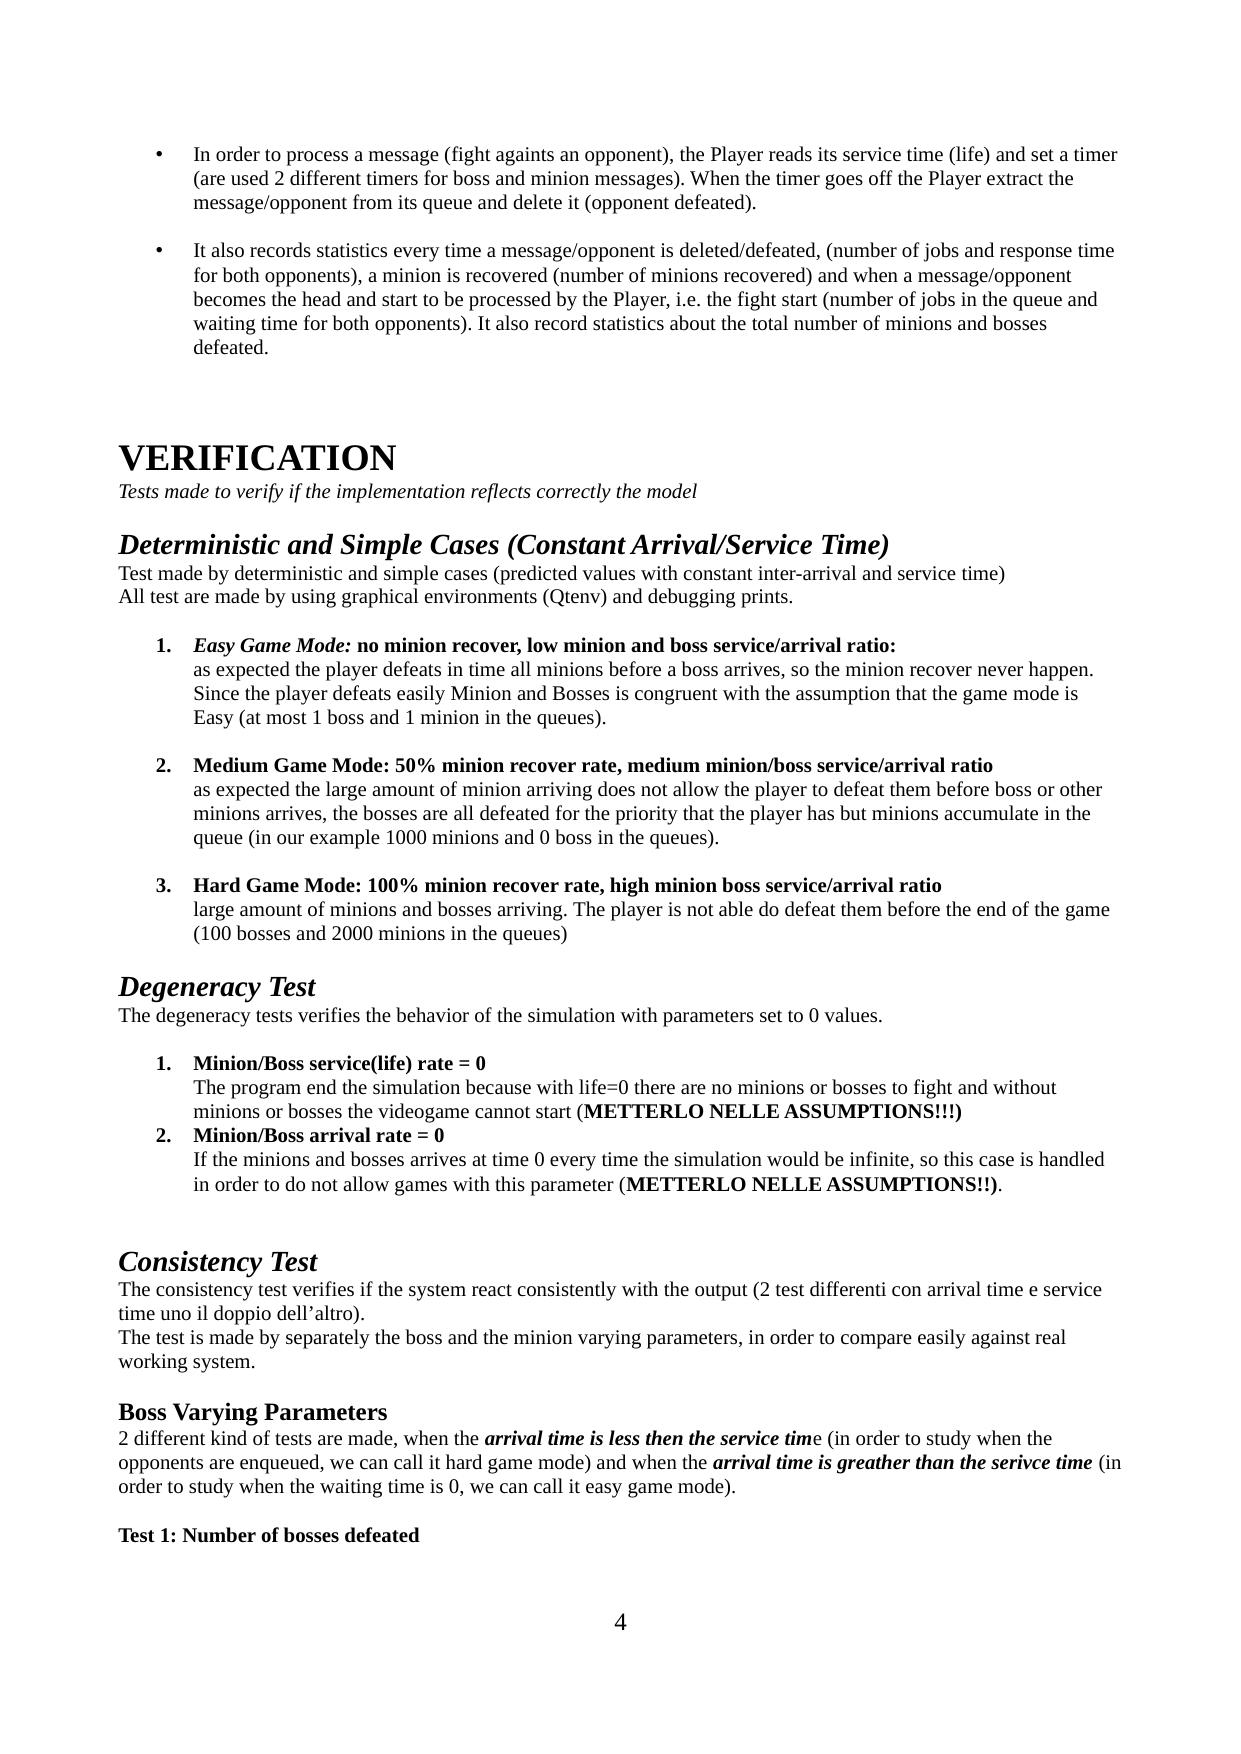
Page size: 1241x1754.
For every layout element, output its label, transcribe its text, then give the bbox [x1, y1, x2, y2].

list Medium Game Mode: 50% minion recover rate, medium minion/boss service/arrival ratio [156, 753, 1122, 777]
list Since the player defeats easily Minion and Bosses is congruent with the assumption that the game mode is Easy (at most 1 boss and 1 minion in the queues). [156, 681, 1122, 729]
list In order to process a message (fight againts an opponent), the Player reads its service time (life) and set a timer (are used 2 different timers for boss and minion messages). When the timer goes off the Player extract the message/opponent from its queue and delete it (opponent defeated). [156, 142, 1122, 214]
text The consistency test verifies if the system react consistently with the output (2 test differenti con arrival time e service time uno il doppio dell’altro). [118, 1277, 1122, 1325]
text Test 1: Number of bosses defeated [118, 1522, 1122, 1547]
list (100 bosses and 2000 minions in the queues) [156, 921, 1122, 945]
list It also records statistics every time a message/opponent is deleted/defeated, (number of jobs and response time for both opponents), a minion is recovered (number of minions recovered) and when a message/opponent becomes the head and start to be processed by the Player, i.e. the fight start (number of jobs in the queue and waiting time for both opponents). It also record statistics about the total number of minions and bosses defeated. [156, 238, 1122, 359]
list Easy Game Mode: no minion recover, low minion and boss service/arrival ratio: [156, 633, 1122, 657]
text The test is made by separately the boss and the minion varying parameters, in order to compare easily against real working system. [118, 1325, 1122, 1373]
list as expected the large amount of minion arriving does not allow the player to defeat them before boss or other minions arrives, the bosses are all defeated for the priority that the player has but minions accumulate in the queue (in our example 1000 minions and 0 boss in the queues). [156, 777, 1122, 849]
text Consistency Test [118, 1244, 1122, 1277]
text Degeneracy Test [118, 969, 1122, 1003]
list large amount of minions and bosses arriving. The player is not able do defeat them before the end of the game [156, 897, 1122, 921]
text VERIFICATION [118, 436, 1122, 479]
text Boss Varying Parameters [118, 1397, 1122, 1426]
text Tests made to verify if the implementation reflects correctly the model [118, 479, 1122, 503]
text Test made by deterministic and simple cases (predicted values with constant inter-arrival and service time) [118, 560, 1122, 584]
list Hard Game Mode: 100% minion recover rate, high minion boss service/arrival ratio [156, 873, 1122, 897]
list as expected the player defeats in time all minions before a boss arrives, so the minion recover never happen. [156, 657, 1122, 681]
list The program end the simulation because with life=0 there are no minions or bosses to fight and without minions or bosses the videogame cannot start (METTERLO NELLE ASSUMPTIONS!!!) [156, 1075, 1122, 1123]
text 2 different kind of tests are made, when the arrival time is less then the service time (in order to study when the opponents are enqueued, we can call it hard game mode) and when the arrival time is greather than the serivce time (in order to study when the waiting time is 0, we can call it easy game mode). [118, 1426, 1122, 1498]
text All test are made by using graphical environments (Qtenv) and debugging prints. [118, 584, 1122, 608]
text Deterministic and Simple Cases (Constant Arrival/Service Time) [118, 527, 1122, 560]
text The degeneracy tests verifies the behavior of the simulation with parameters set to 0 values. [118, 1003, 1122, 1027]
list Minion/Boss service(life) rate = 0 [156, 1051, 1122, 1075]
list Minion/Boss arrival rate = 0 [156, 1123, 1122, 1147]
list If the minions and bosses arrives at time 0 every time the simulation would be infinite, so this case is handled in order to do not allow games with this parameter (METTERLO NELLE ASSUMPTIONS!!). [156, 1147, 1122, 1196]
